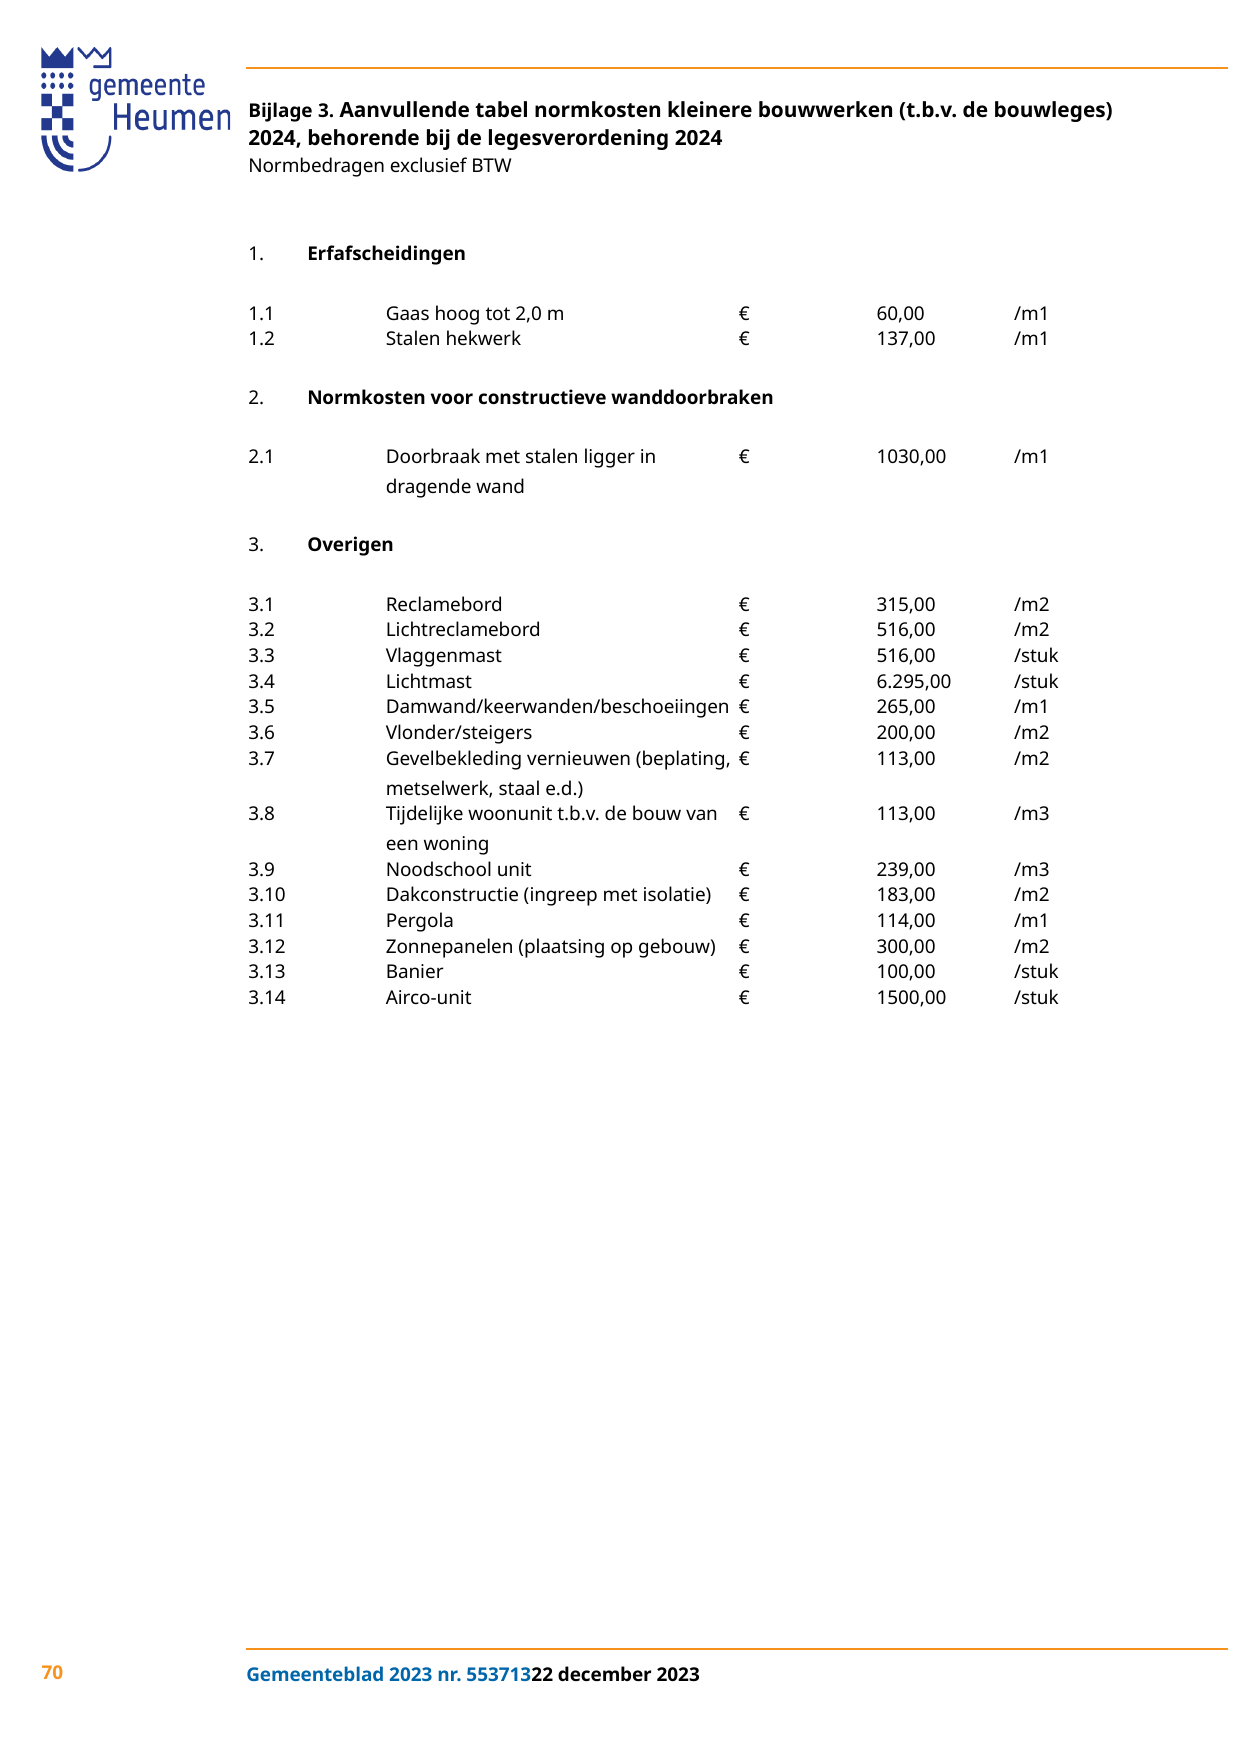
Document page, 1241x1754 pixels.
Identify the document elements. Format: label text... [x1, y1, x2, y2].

table_cell 200,00 [876, 719, 1014, 745]
table_cell 3.13 [248, 959, 386, 984]
table_cell /m2 [1014, 616, 1152, 642]
table_cell 6.295,00 [876, 668, 1014, 694]
list Normkosten voor constructieve wanddoorbraken [248, 384, 1152, 410]
table_cell 113,00 [876, 745, 1014, 800]
table_cell € [739, 745, 876, 800]
table_header € [739, 300, 876, 326]
table_cell 516,00 [876, 616, 1014, 642]
table_cell Stalen hekwerk [386, 326, 739, 351]
list Erfafscheidingen [248, 241, 1152, 266]
table_cell 137,00 [876, 326, 1014, 351]
table_header Reclamebord [386, 591, 739, 616]
table_cell 3.3 [248, 642, 386, 668]
table_header Gaas hoog tot 2,0 m [386, 300, 739, 326]
table_cell Vlonder/steigers [386, 719, 739, 745]
table_cell Airco-unit [386, 984, 739, 1010]
table_cell Damwand/keerwanden/beschoeiingen [386, 694, 739, 719]
table_cell 3.14 [248, 984, 386, 1010]
table_header € [739, 591, 876, 616]
table_cell € [739, 959, 876, 984]
table_cell € [739, 642, 876, 668]
table_cell 3.10 [248, 881, 386, 907]
table_cell Noodschool unit [386, 856, 739, 881]
table_cell Lichtmast [386, 668, 739, 694]
table_cell /m3 [1014, 856, 1152, 881]
table_cell 3.4 [248, 668, 386, 694]
table_header 3.1 [248, 591, 386, 616]
table_header /m1 [1014, 443, 1152, 499]
table_cell 3.9 [248, 856, 386, 881]
table_cell Zonnepanelen (plaatsing op gebouw) [386, 933, 739, 959]
table_cell /m2 [1014, 719, 1152, 745]
table_cell € [739, 907, 876, 933]
table_cell 1500,00 [876, 984, 1014, 1010]
table_cell 3.11 [248, 907, 386, 933]
table_header € [739, 443, 876, 499]
table_header 315,00 [876, 591, 1014, 616]
table_cell /m3 [1014, 800, 1152, 856]
table_cell 3.7 [248, 745, 386, 800]
table_cell 300,00 [876, 933, 1014, 959]
table_cell € [739, 856, 876, 881]
table_cell Tijdelijke woonunit t.b.v. de bouw van een woning [386, 800, 739, 856]
table_cell 239,00 [876, 856, 1014, 881]
table_cell /m1 [1014, 907, 1152, 933]
picture [41, 47, 231, 172]
table_cell 100,00 [876, 959, 1014, 984]
text Normbedragen exclusief BTW [248, 152, 1152, 177]
table_cell Lichtreclamebord [386, 616, 739, 642]
table_cell 3.5 [248, 694, 386, 719]
table_cell € [739, 719, 876, 745]
table_header 1030,00 [876, 443, 1014, 499]
table_cell /m1 [1014, 694, 1152, 719]
table_cell € [739, 800, 876, 856]
table_cell Vlaggenmast [386, 642, 739, 668]
table_cell € [739, 694, 876, 719]
table_cell 516,00 [876, 642, 1014, 668]
table_cell € [739, 933, 876, 959]
table_cell 3.12 [248, 933, 386, 959]
table_cell /m2 [1014, 881, 1152, 907]
table_cell Gevelbekleding vernieuwen (beplating, metselwerk, staal e.d.) [386, 745, 739, 800]
table_cell /stuk [1014, 984, 1152, 1010]
table_cell Dakconstructie (ingreep met isolatie) [386, 881, 739, 907]
table_header Doorbraak met stalen ligger in dragende wand [386, 443, 739, 499]
table_cell € [739, 984, 876, 1010]
table_cell 113,00 [876, 800, 1014, 856]
table_cell 3.8 [248, 800, 386, 856]
table_cell € [739, 326, 876, 351]
table_header /m2 [1014, 591, 1152, 616]
table_cell /stuk [1014, 642, 1152, 668]
table_cell /m2 [1014, 933, 1152, 959]
table_cell /stuk [1014, 668, 1152, 694]
table_cell /m2 [1014, 745, 1152, 800]
table_cell 183,00 [876, 881, 1014, 907]
table_header 1.1 [248, 300, 386, 326]
table_header 2.1 [248, 443, 386, 499]
table_cell € [739, 668, 876, 694]
text Bijlage 3. Aanvullende tabel normkosten kleinere bouwwerken (t.b.v. de bouwleges) 2024, behorende bij de legesverordening 2024 [248, 95, 1152, 152]
table_header /m1 [1014, 300, 1152, 326]
table_cell Banier [386, 959, 739, 984]
table_cell € [739, 881, 876, 907]
table_cell /stuk [1014, 959, 1152, 984]
table_cell 1.2 [248, 326, 386, 351]
table_cell 3.6 [248, 719, 386, 745]
table_header 60,00 [876, 300, 1014, 326]
table_cell 114,00 [876, 907, 1014, 933]
table_cell /m1 [1014, 326, 1152, 351]
table_cell 3.2 [248, 616, 386, 642]
table_cell Pergola [386, 907, 739, 933]
table_cell 265,00 [876, 694, 1014, 719]
table_cell € [739, 616, 876, 642]
list Overigen [248, 531, 1152, 557]
